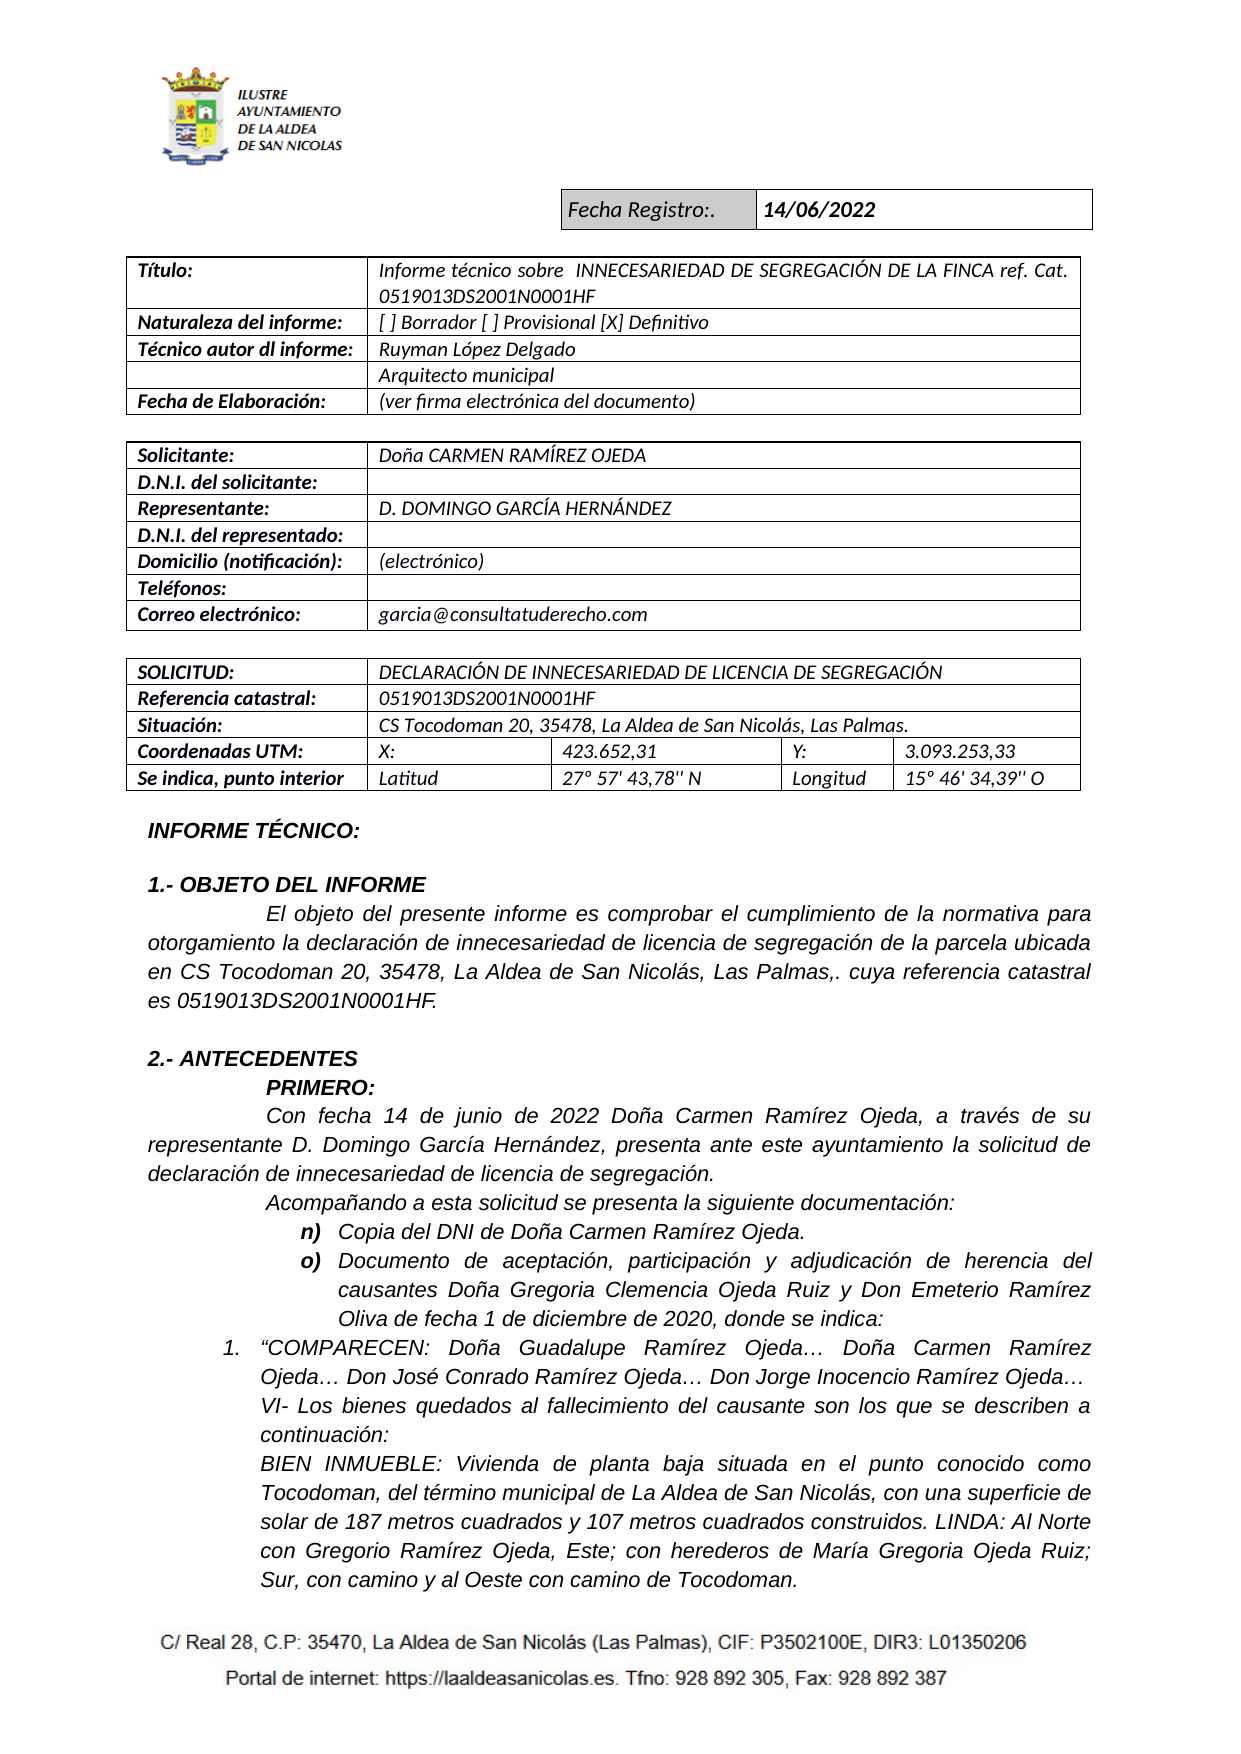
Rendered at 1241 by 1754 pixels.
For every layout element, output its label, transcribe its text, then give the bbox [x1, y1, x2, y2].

table_cell [368, 469, 1080, 494]
table_cell 14/06/2022 [757, 190, 1092, 229]
table_cell 27º 57' 43,78'' N [552, 765, 781, 790]
table_cell CS Tocodoman 20, 35478, La Aldea de San Nicolás, Las Palmas. [368, 712, 1080, 737]
table_cell Ruyman López Delgado [368, 336, 1080, 361]
text VI- Los bienes quedados al fallecimiento del causante son los que se describen a continuación: [260, 1393, 1093, 1447]
text El objeto del presente informe es comprobar el cumplimiento de la normativa para otorgamiento la declaración de innecesariedad de licencia de segregación de la parcela ubicada en CS Tocodoman 20, 35478, La Aldea de San Nicolás, Las Palmas,. cuya referencia catastral es 0519013DS2001N0001HF. [148, 901, 1093, 1013]
table_cell 3.093.253,33 [894, 738, 1080, 764]
table_header Título: [127, 258, 367, 308]
table_cell Teléfonos: [127, 575, 367, 600]
list “COMPARECEN: Doña Guadalupe Ramírez Ojeda… Doña Carmen Ramírez Ojeda… Don José Conrado Ramírez Ojeda… Don Jorge Inocencio Ramírez Ojeda… [223, 1335, 1093, 1389]
table_cell 15º 46' 34,39'' O [894, 765, 1080, 790]
table_cell 423.652,31 [552, 738, 781, 764]
table_cell [127, 362, 367, 388]
table_cell Se indica, punto interior [127, 765, 367, 790]
table_cell Representante: [127, 495, 367, 521]
table_cell Correo electrónico: [127, 601, 367, 630]
text Acompañando a esta solicitud se presenta la siguiente documentación: [148, 1190, 1093, 1215]
table_cell Naturaleza del informe: [127, 309, 367, 335]
table_cell Técnico autor dl informe: [127, 336, 367, 361]
table_cell [ ] Borrador [ ] Provisional [X] Definitivo [368, 309, 1080, 335]
table_cell Referencia catastral: [127, 685, 367, 711]
table_cell (electrónico) [368, 548, 1080, 574]
table_cell Arquitecto municipal [368, 362, 1080, 388]
table_header Doña CARMEN RAMÍREZ OJEDA [368, 443, 1080, 468]
table_cell D.N.I. del solicitante: [127, 469, 367, 494]
table_cell Situación: [127, 712, 367, 737]
text 2.- ANTECEDENTES [148, 1045, 1093, 1071]
table_cell Latitud [368, 765, 551, 790]
table_header Solicitante: [127, 443, 367, 468]
table_cell [368, 575, 1080, 600]
table_cell Longitud [782, 765, 893, 790]
table_cell Domicilio (notificación): [127, 548, 367, 574]
table_cell Fecha de Elaboración: [127, 389, 367, 414]
table_cell D.N.I. del representado: [127, 522, 367, 547]
table_header DECLARACIÓN DE INNECESARIEDAD DE LICENCIA DE SEGREGACIÓN [368, 659, 1080, 684]
picture [148, 1626, 1034, 1694]
table_cell Y: [782, 738, 893, 764]
list Documento de aceptación, participación y adjudicación de herencia del causantes Doña Gregoria Clemencia Ojeda Ruiz y Don Emeterio Ramírez Oliva de fecha 1 de diciembre de 2020, donde se indica: [300, 1248, 1093, 1331]
table_cell (ver firma electrónica del documento) [368, 389, 1080, 414]
table_cell [368, 522, 1080, 547]
table_cell X: [368, 738, 551, 764]
list Copia del DNI de Doña Carmen Ramírez Ojeda. [300, 1219, 1093, 1244]
table_cell Fecha Registro:. [562, 190, 756, 229]
table_cell D. DOMINGO GARCÍA HERNÁNDEZ [368, 495, 1080, 521]
text 1.- OBJETO DEL INFORME [148, 872, 1093, 897]
text PRIMERO: [148, 1074, 1093, 1099]
table_header Informe técnico sobre INNECESARIEDAD DE SEGREGACIÓN DE LA FINCA ref. Cat. 0519013DS2001N0001HF [368, 258, 1080, 308]
text BIEN INMUEBLE: Vivienda de planta baja situada en el punto conocido como Tocodoman, del término municipal de La Aldea de San Nicolás, con una superficie de solar de 187 metros cuadrados y 107 metros cuadrados construidos. LINDA: Al Norte con Gregorio Ramírez Ojeda, Este; con herederos de María Gregoria Ojeda Ruiz; Sur, con camino y al Oeste con camino de Tocodoman. [260, 1451, 1093, 1592]
table_cell 0519013DS2001N0001HF [368, 685, 1080, 711]
table_header SOLICITUD: [127, 659, 367, 684]
text INFORME TÉCNICO: [148, 817, 1093, 843]
table_cell garcia@consultatuderecho.com [368, 601, 1080, 630]
text Con fecha 14 de junio de 2022 Doña Carmen Ramírez Ojeda, a través de su representante D. Domingo García Hernández, presenta ante este ayuntamiento la solicitud de declaración de innecesariedad de licencia de segregación. [148, 1103, 1093, 1186]
picture [148, 59, 358, 173]
table_cell Coordenadas UTM: [127, 738, 367, 764]
